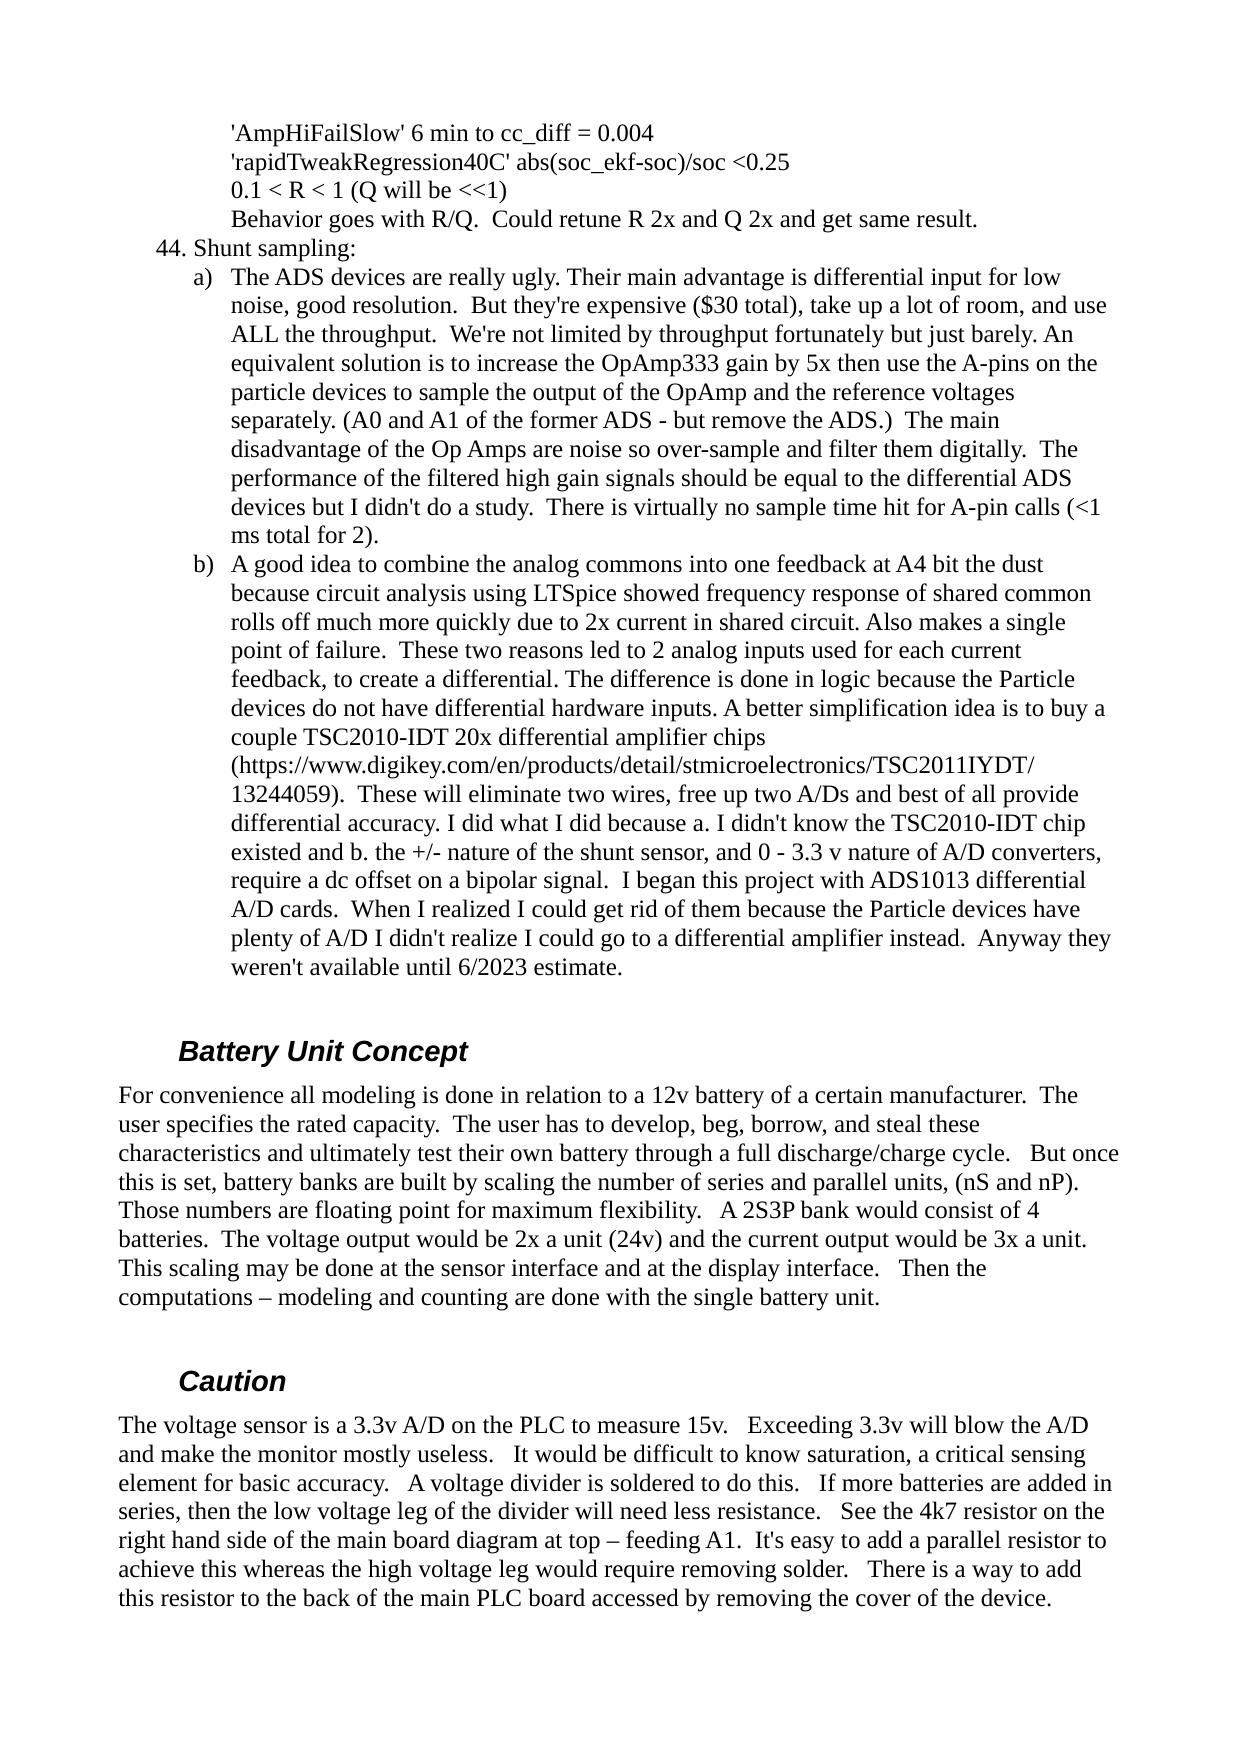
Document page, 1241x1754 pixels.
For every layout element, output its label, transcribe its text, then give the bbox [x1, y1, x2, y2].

list 0.1 < R < 1 (Q will be <<1) [193, 176, 1122, 204]
list Behavior goes with R/Q. Could retune R 2x and Q 2x and get same result. [193, 204, 1122, 233]
list Shunt sampling: [156, 233, 1122, 262]
list 'AmpHiFailSlow' 6 min to cc_diff = 0.004 [193, 118, 1122, 147]
list 'rapidTweakRegression40C' abs(soc_ekf-soc)/soc <0.25 [193, 147, 1122, 176]
text For convenience all modeling is done in relation to a 12v battery of a certain manufacturer. The user specifies the rated capacity. The user has to develop, beg, borrow, and steal these characteristics and ultimately test their own battery through a full discharge/charge cycle. But once this is set, battery banks are built by scaling the number of series and parallel units, (nS and nP). Those numbers are floating point for maximum flexibility. A 2S3P bank would consist of 4 batteries. The voltage output would be 2x a unit (24v) and the current output would be 3x a unit. This scaling may be done at the sensor interface and at the display interface. Then the computations – modeling and counting are done with the single battery unit. [118, 1080, 1122, 1310]
subtitle Battery Unit Concept [118, 1034, 1122, 1068]
list A good idea to combine the analog commons into one feedback at A4 bit the dust because circuit analysis using LTSpice showed frequency response of shared common rolls off much more quickly due to 2x current in shared circuit. Also makes a single point of failure. These two reasons led to 2 analog inputs used for each current feedback, to create a differential. The difference is done in logic because the Particle devices do not have differential hardware inputs. A better simplification idea is to buy a couple TSC2010-IDT 20x differential amplifier chips (https://www.digikey.com/en/products/detail/stmicroelectronics/TSC2011IYDT/13244059). These will eliminate two wires, free up two A/Ds and best of all provide differential accuracy. I did what I did because a. I didn't know the TSC2010-IDT chip existed and b. the +/- nature of the shunt sensor, and 0 - 3.3 v nature of A/D converters, require a dc offset on a bipolar signal. I began this project with ADS1013 differential A/D cards. When I realized I could get rid of them because the Particle devices have plenty of A/D I didn't realize I could go to a differential amplifier instead. Anyway they weren't available until 6/2023 estimate. [193, 549, 1122, 981]
subtitle Caution [118, 1364, 1122, 1398]
text The voltage sensor is a 3.3v A/D on the PLC to measure 15v. Exceeding 3.3v will blow the A/D and make the monitor mostly useless. It would be difficult to know saturation, a critical sensing element for basic accuracy. A voltage divider is soldered to do this. If more batteries are added in series, then the low voltage leg of the divider will need less resistance. See the 4k7 resistor on the right hand side of the main board diagram at top – feeding A1. It's easy to add a parallel resistor to achieve this whereas the high voltage leg would require removing solder. There is a way to add this resistor to the back of the main PLC board accessed by removing the cover of the device. [118, 1410, 1122, 1611]
list The ADS devices are really ugly. Their main advantage is differential input for low noise, good resolution. But they're expensive ($30 total), take up a lot of room, and use ALL the throughput. We're not limited by throughput fortunately but just barely. An equivalent solution is to increase the OpAmp333 gain by 5x then use the A-pins on the particle devices to sample the output of the OpAmp and the reference voltages separately. (A0 and A1 of the former ADS - but remove the ADS.) The main disadvantage of the Op Amps are noise so over-sample and filter them digitally. The performance of the filtered high gain signals should be equal to the differential ADS devices but I didn't do a study. There is virtually no sample time hit for A-pin calls (<1 ms total for 2). [193, 262, 1122, 549]
